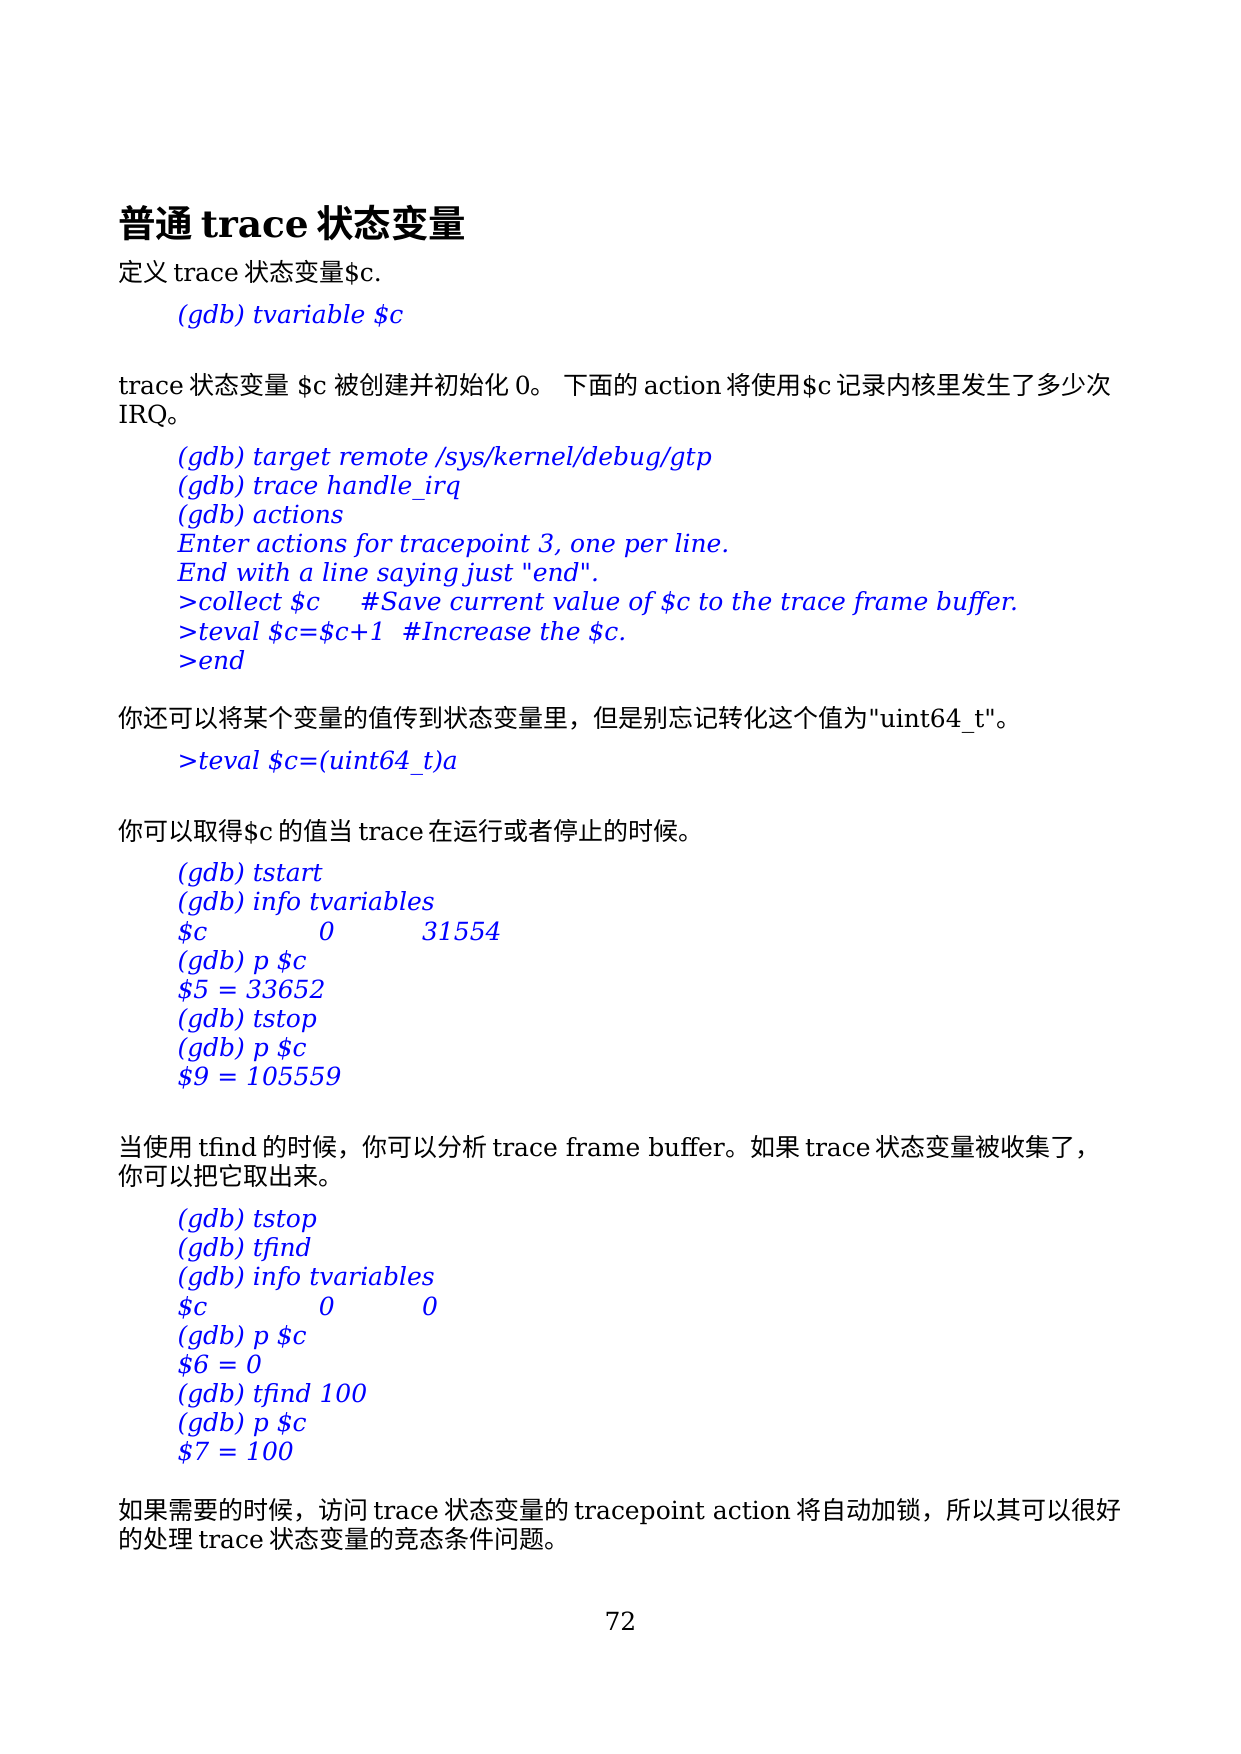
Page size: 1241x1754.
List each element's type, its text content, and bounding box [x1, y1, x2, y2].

text (gdb) tfind 100 [177, 1379, 1063, 1408]
text $c 0 31554 [177, 917, 1063, 946]
text (gdb) info tvariables [177, 887, 1063, 917]
text (gdb) tstart [177, 858, 1063, 887]
text trace状态变量 $c 被创建并初始化0。 下面的action将使用$c记录内核里发生了多少次IRQ。 [118, 371, 1122, 429]
text 定义trace状态变量$c. [118, 258, 1122, 287]
text $9 = 105559 [177, 1062, 1063, 1092]
text (gdb) info tvariables [177, 1262, 1063, 1292]
text $5 = 33652 [177, 975, 1063, 1004]
text End with a line saying just "end". [177, 558, 1063, 587]
text $7 = 100 [177, 1437, 1063, 1467]
text >end [177, 646, 1063, 675]
text (gdb) tstop [177, 1204, 1063, 1233]
text (gdb) p $c [177, 1033, 1063, 1062]
subtitle 普通trace状态变量 [118, 202, 1122, 246]
text (gdb) trace handle_irq [177, 471, 1063, 500]
text (gdb) p $c [177, 1321, 1063, 1350]
text >teval $c=(uint64_t)a [177, 746, 1063, 775]
text 当使用tfind的时候，你可以分析trace frame buffer。如果trace状态变量被收集了，你可以把它取出来。 [118, 1133, 1122, 1192]
text (gdb) tfind [177, 1233, 1063, 1262]
text >teval $c=$c+1 #Increase the $c. [177, 617, 1063, 646]
text (gdb) target remote /sys/kernel/debug/gtp [177, 442, 1063, 471]
text $c 0 0 [177, 1292, 1063, 1321]
text (gdb) p $c [177, 946, 1063, 975]
text 如果需要的时候，访问trace状态变量的tracepoint action将自动加锁，所以其可以很好的处理trace状态变量的竞态条件问题。 [118, 1496, 1122, 1554]
text >collect $c #Save current value of $c to the trace frame buffer. [177, 587, 1063, 617]
text (gdb) p $c [177, 1408, 1063, 1437]
text 你可以取得$c的值当trace在运行或者停止的时候。 [118, 817, 1122, 846]
text 你还可以将某个变量的值传到状态变量里，但是别忘记转化这个值为"uint64_t"。 [118, 704, 1122, 733]
text Enter actions for tracepoint 3, one per line. [177, 529, 1063, 558]
text (gdb) tvariable $c [177, 300, 1063, 329]
text (gdb) actions [177, 500, 1063, 529]
text (gdb) tstop [177, 1004, 1063, 1033]
text $6 = 0 [177, 1350, 1063, 1379]
